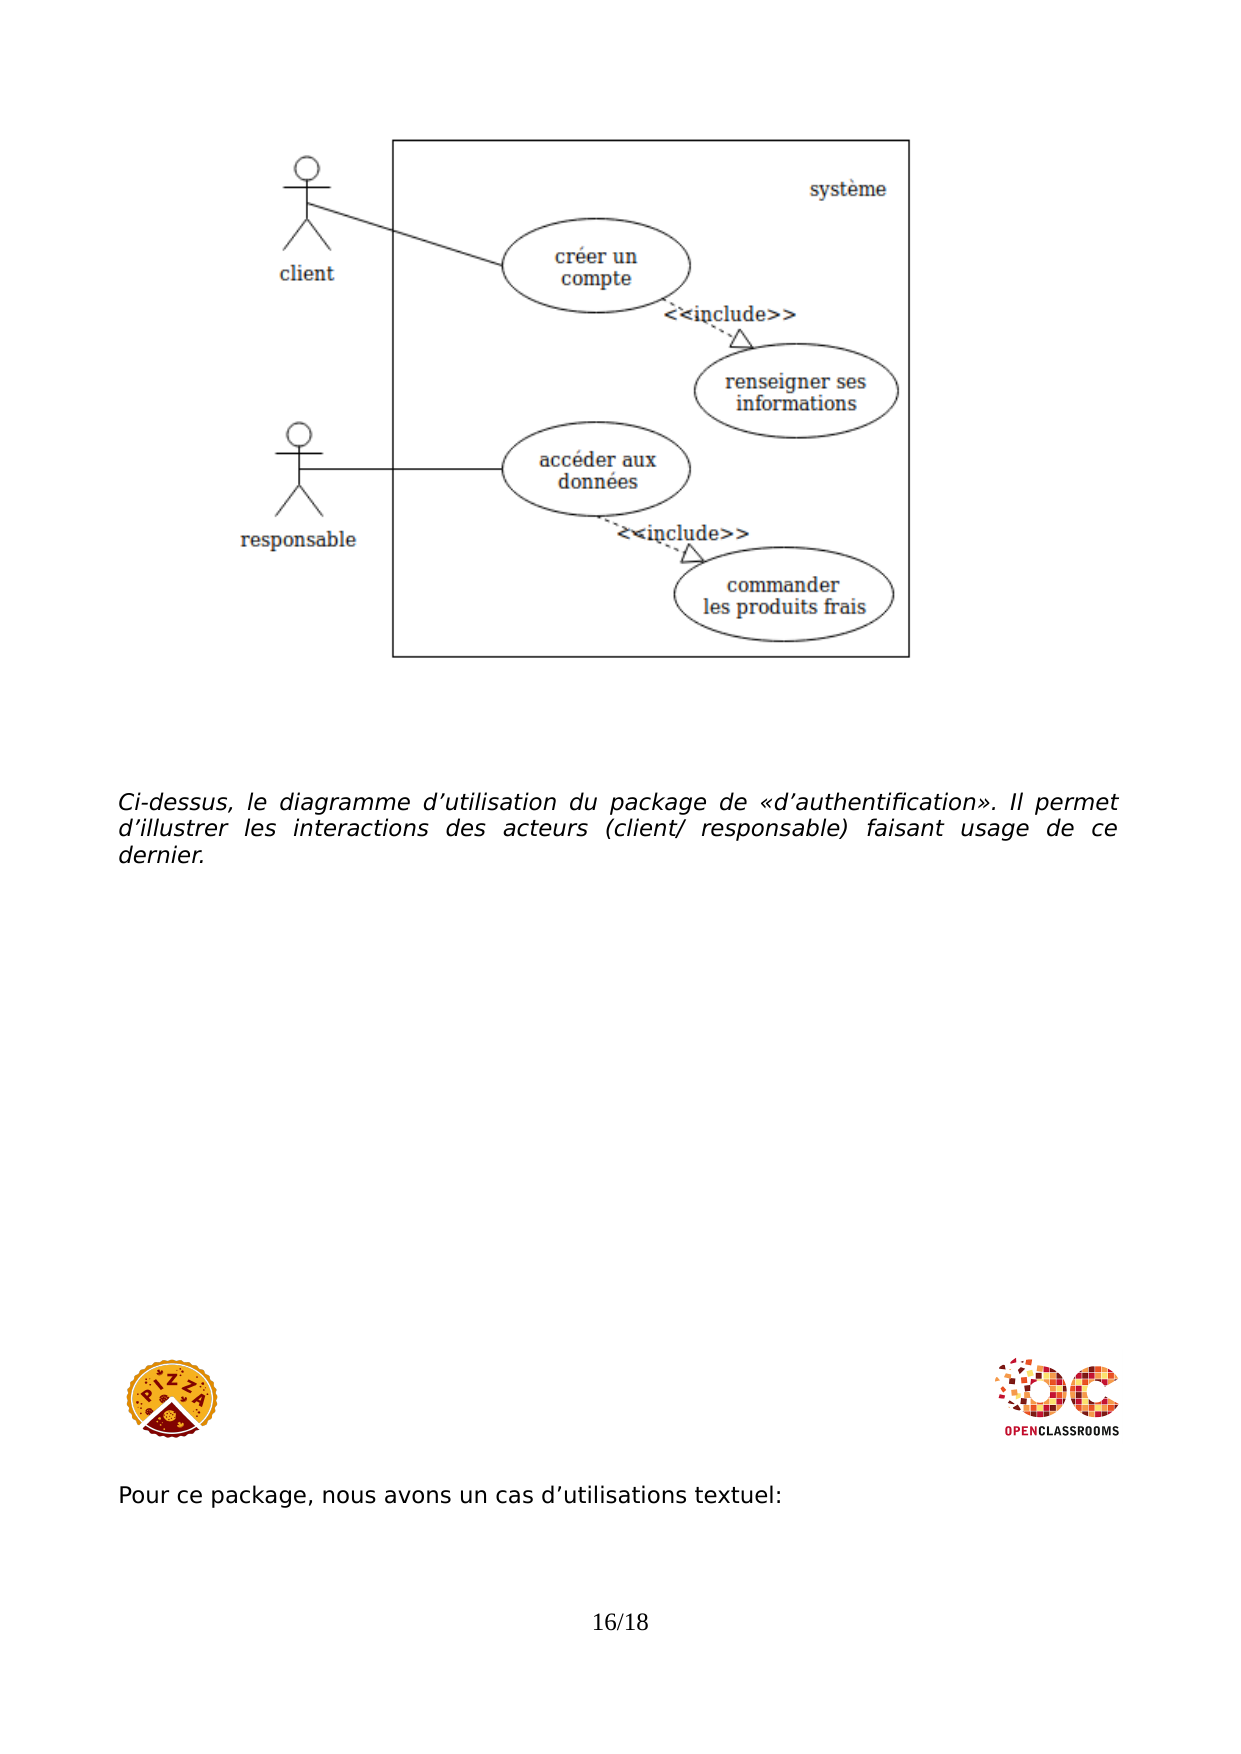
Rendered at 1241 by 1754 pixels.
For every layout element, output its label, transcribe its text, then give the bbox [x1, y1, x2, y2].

text Ci-dessus, le diagramme d’utilisation du package de «d’authentification». Il permet d’illustrer les interactions des acteurs (client/ responsable) faisant usage de ce dernier. [118, 789, 1122, 869]
text Pour ce package, nous avons un cas d’utilisations textuel: [118, 1482, 1122, 1509]
picture [117, 1351, 227, 1446]
picture [161, 118, 1079, 683]
picture [990, 1349, 1123, 1444]
